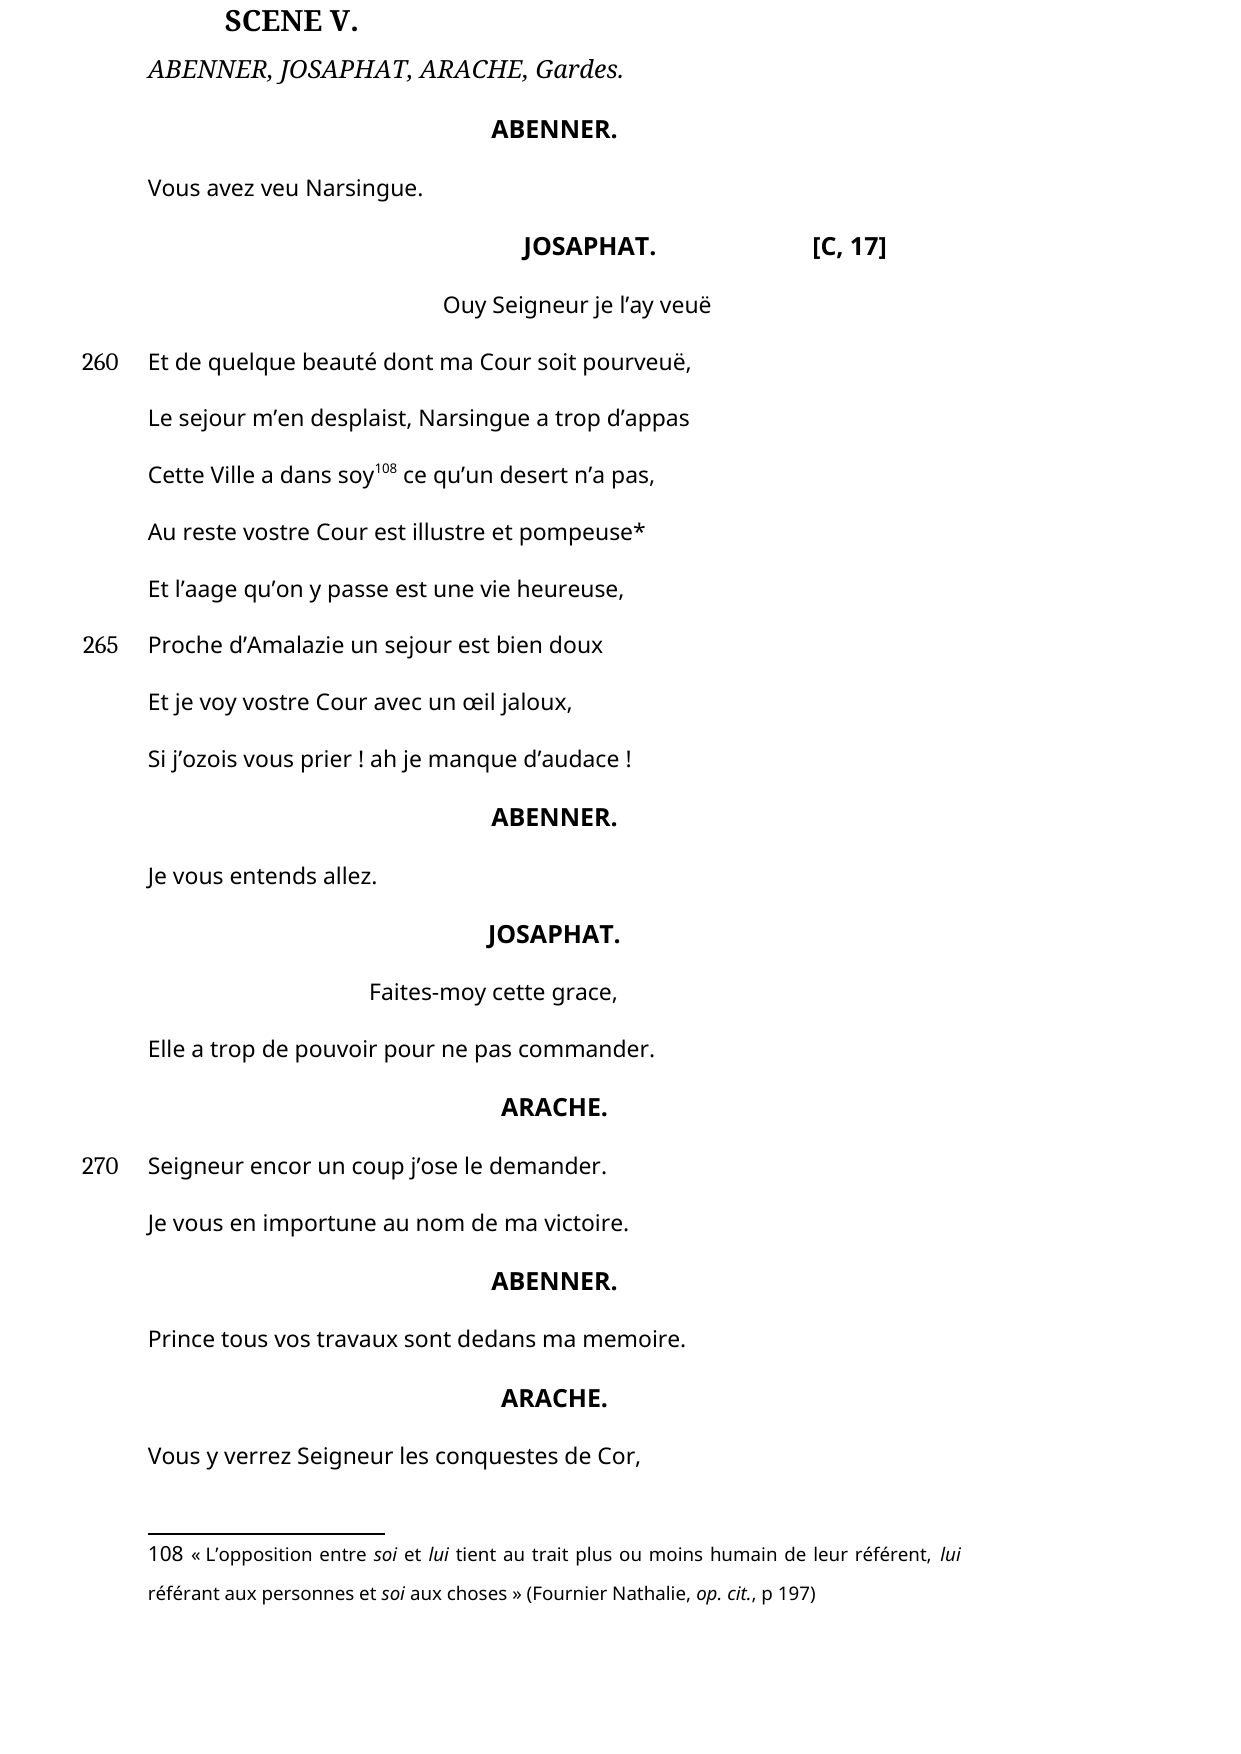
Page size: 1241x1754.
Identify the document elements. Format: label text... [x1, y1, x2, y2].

text Vous y verrez Seigneur les conquestes de Cor, [148, 1440, 961, 1471]
text ABENNER, JOSAPHAT, ARACHE, Gardes. [148, 52, 961, 86]
text Je vous entends allez. [148, 859, 961, 891]
text Faites-moy cette grace, [295, 976, 961, 1008]
text ABENNER. [148, 1263, 961, 1297]
text Et de quelque beauté dont ma Cour soit pourveuë, [148, 345, 961, 377]
text ABENNER. [148, 112, 961, 146]
text SCENE V. [224, 0, 961, 40]
text Ouy Seigneur je l’ay veuë [369, 289, 961, 320]
text Si j’ozois vous prier ! ah je manque d’audace ! [148, 743, 961, 774]
text Et l’aage qu’on y passe est une vie heureuse, [148, 572, 961, 604]
text Le sejour m’en desplaist, Narsingue a trop d’appas [148, 402, 961, 433]
text Je vous en importune au nom de ma victoire. [148, 1207, 961, 1238]
text JOSAPHAT. [C, 17] [369, 229, 961, 263]
text ABENNER. [148, 799, 961, 834]
text Et je voy vostre Cour avec un œil jaloux, [148, 686, 961, 717]
text Proche d’Amalazie un sejour est bien doux [148, 629, 961, 661]
text JOSAPHAT. [148, 916, 961, 950]
text Cette Ville a dans soy ce qu’un desert n’a pas, [148, 459, 961, 490]
text Seigneur encor un coup j’ose le demander. [148, 1150, 961, 1181]
text Prince tous vos travaux sont dedans ma memoire. [148, 1323, 961, 1355]
text ARACHE. [148, 1090, 961, 1124]
text Elle a trop de pouvoir pour ne pas commander. [148, 1033, 961, 1064]
text Au reste vostre Cour est illustre et pompeuse* [148, 516, 961, 547]
text ARACHE. [148, 1380, 961, 1414]
text « L’opposition entre soi et lui tient au trait plus ou moins humain de leur référent, lui référant aux personnes et soi aux choses » (Fournier Nathalie, op. cit., p 197) [148, 1539, 961, 1606]
text Vous avez veu Narsingue. [148, 172, 961, 203]
